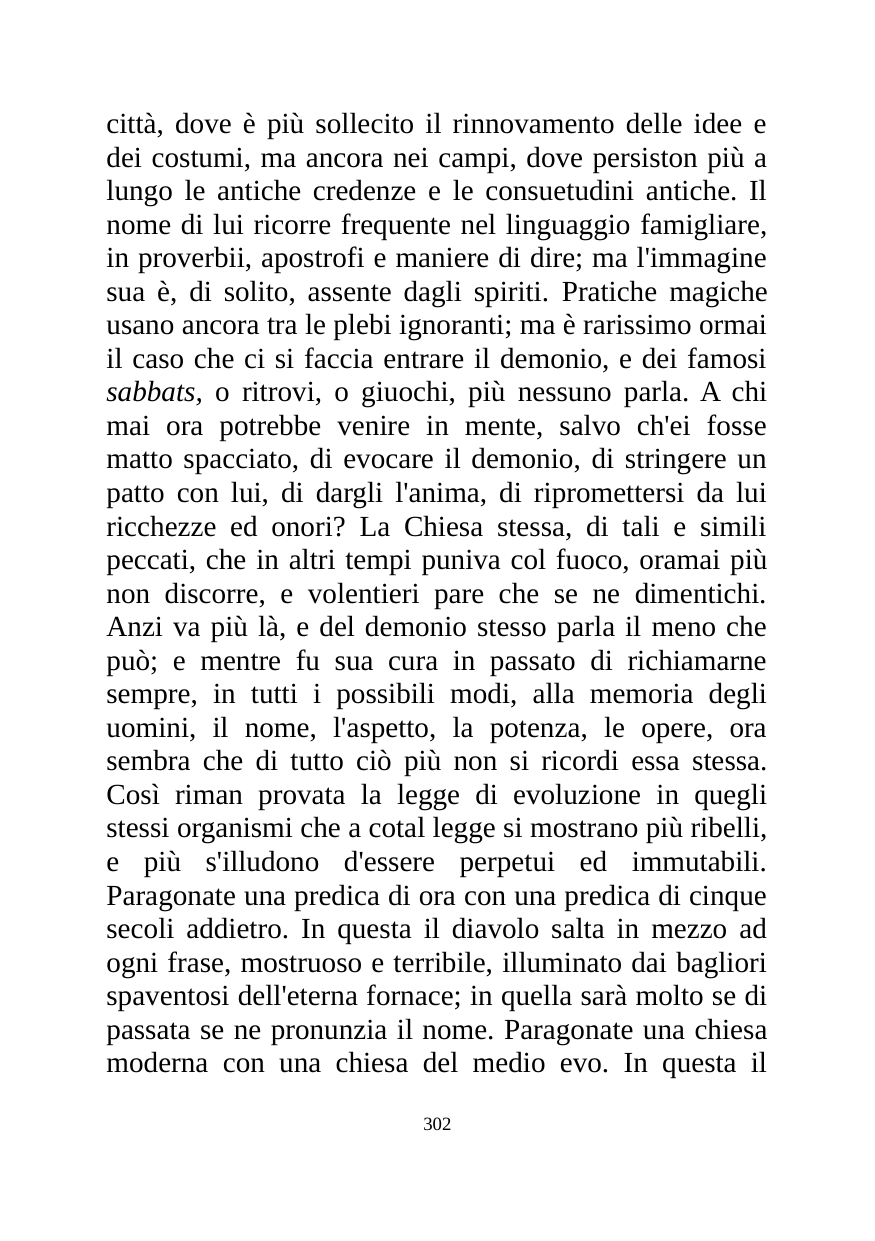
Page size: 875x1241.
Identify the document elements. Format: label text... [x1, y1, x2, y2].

text città, dove è più sollecito il rinnovamento delle idee e dei costumi, ma ancora nei campi, dove persiston più a lungo le antiche credenze e le consuetudini antiche. Il nome di lui ricorre frequente nel linguaggio famigliare, in proverbii, apostrofi e maniere di dire; ma l'immagine sua è, di solito, assente dagli spiriti. Pratiche magiche usano ancora tra le plebi ignoranti; ma è rarissimo ormai il caso che ci si faccia entrare il demonio, e dei famosi sabbats, o ritrovi, o giuochi, più nessuno parla. A chi mai ora potrebbe venire in mente, salvo ch'ei fosse matto spacciato, di evocare il demonio, di stringere un patto con lui, di dargli l'anima, di ripromettersi da lui ricchezze ed onori? La Chiesa stessa, di tali e simili peccati, che in altri tempi puniva col fuoco, oramai più non discorre, e volentieri pare che se ne dimentichi. Anzi va più là, e del demonio stesso parla il meno che può; e mentre fu sua cura in passato di richiamarne sempre, in tutti i possibili modi, alla memoria degli uomini, il nome, l'aspetto, la potenza, le opere, ora sembra che di tutto ciò più non si ricordi essa stessa. Così riman provata la legge di evoluzione in quegli stessi organismi che a cotal legge si mostrano più ribelli, e più s'illudono d'essere perpetui ed immutabili. Paragonate una predica di ora con una predica di cinque secoli addietro. In questa il diavolo salta in mezzo ad ogni frase, mostruoso e terribile, illuminato dai bagliori spaventosi dell'eterna fornace; in quella sarà molto se di passata se ne pronunzia il nome. Paragonate una chiesa moderna con una chiesa del medio evo. In questa il [106, 106, 768, 1079]
